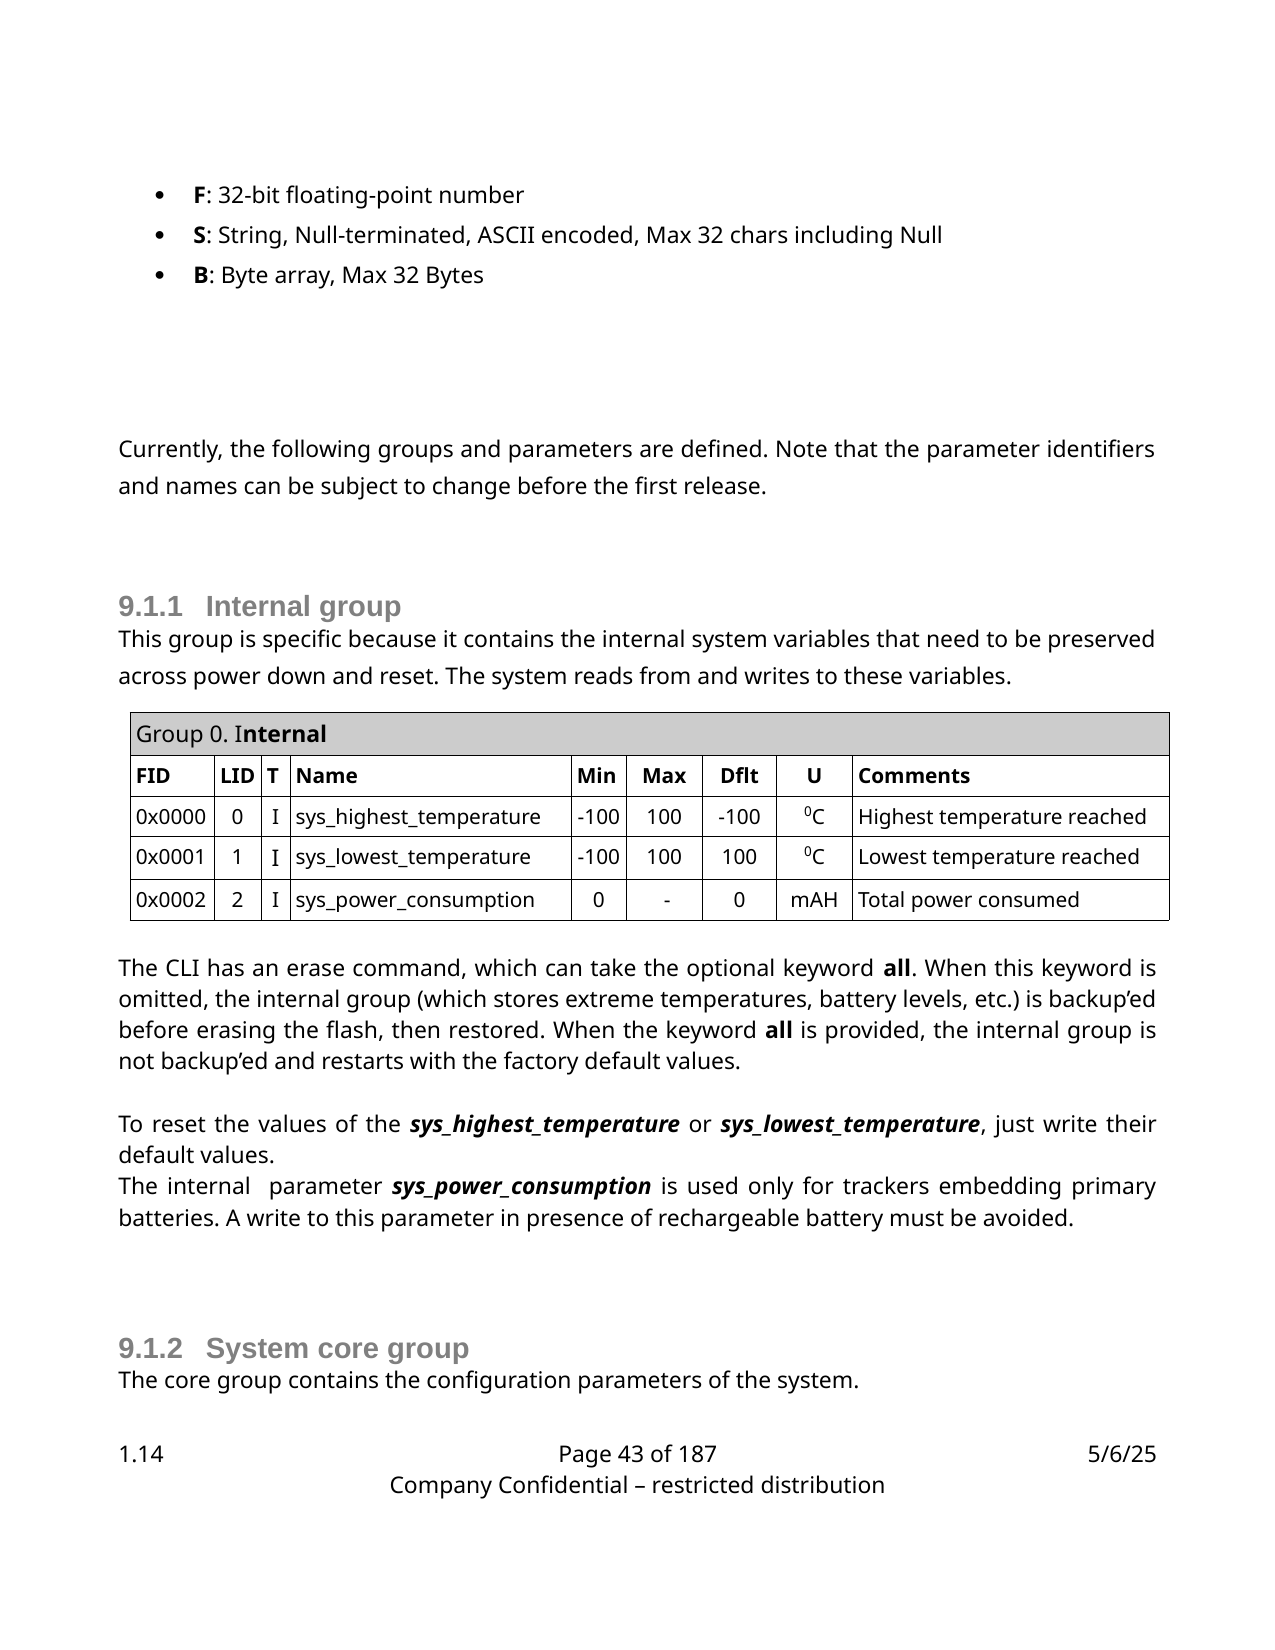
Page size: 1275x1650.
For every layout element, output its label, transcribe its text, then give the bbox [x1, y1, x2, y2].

table_cell 0x0000 [131, 797, 214, 836]
table_cell T [262, 756, 290, 796]
table_cell I [262, 797, 290, 836]
text This group is specific because it contains the internal system variables that need to be preserved across power down and reset. The system reads from and writes to these variables. [118, 622, 1157, 691]
table_cell 100 [703, 837, 776, 879]
table_cell Min [572, 756, 626, 796]
table_cell -100 [703, 797, 776, 836]
table_cell 0C [777, 837, 852, 879]
table_cell Dflt [703, 756, 776, 796]
table_cell LID [215, 756, 261, 796]
table_header Group 0. Internal [131, 713, 1169, 755]
table_cell 100 [627, 797, 702, 836]
text To reset the values of the sys_highest_temperature or sys_lowest_temperature, just write their default values. [118, 1108, 1157, 1170]
table_cell - [627, 880, 702, 920]
text The core group contains the configuration parameters of the system. [118, 1364, 1157, 1396]
table_cell 0C [777, 797, 852, 836]
table_cell sys_power_consumption [291, 880, 571, 920]
table_cell Highest temperature reached [853, 797, 1169, 836]
list F: 32-bit floating-point number [156, 179, 1157, 210]
table_cell U [777, 756, 852, 796]
table_cell 100 [627, 837, 702, 879]
table_cell 0 [215, 797, 261, 836]
table_cell 2 [215, 880, 261, 920]
subtitle System core group [118, 1331, 1157, 1364]
list B: Byte array, Max 32 Bytes [156, 259, 1157, 290]
list S: String, Null-terminated, ASCII encoded, Max 32 chars including Null [156, 219, 1157, 250]
table_cell Comments [853, 756, 1169, 796]
table_cell -100 [572, 797, 626, 836]
table_cell -100 [572, 837, 626, 879]
table_cell mAH [777, 880, 852, 920]
subtitle Internal group [118, 589, 1157, 622]
table_cell 1 [215, 837, 261, 879]
table_cell I [262, 880, 290, 920]
table_cell 0x0002 [131, 880, 214, 920]
text Currently, the following groups and parameters are defined. Note that the parameter identifiers and names can be subject to change before the first release. [118, 433, 1157, 501]
table_cell sys_lowest_temperature [291, 837, 571, 879]
table_cell Name [291, 756, 571, 796]
table_cell 0x0001 [131, 837, 214, 879]
table_cell FID [131, 756, 214, 796]
table_cell 0 [703, 880, 776, 920]
table_cell Lowest temperature reached [853, 837, 1169, 879]
table_cell 0 [572, 880, 626, 920]
table_cell I [262, 837, 290, 879]
text The internal parameter sys_power_consumption is used only for trackers embedding primary batteries. A write to this parameter in presence of rechargeable battery must be avoided. [118, 1170, 1157, 1233]
table_cell sys_highest_temperature [291, 797, 571, 836]
text The CLI has an erase command, which can take the optional keyword all. When this keyword is omitted, the internal group (which stores extreme temperatures, battery levels, etc.) is backup’ed before erasing the flash, then restored. When the keyword all is provided, the internal group is not backup’ed and restarts with the factory default values. [118, 952, 1157, 1077]
table_cell Total power consumed [853, 880, 1169, 920]
table_cell Max [627, 756, 702, 796]
